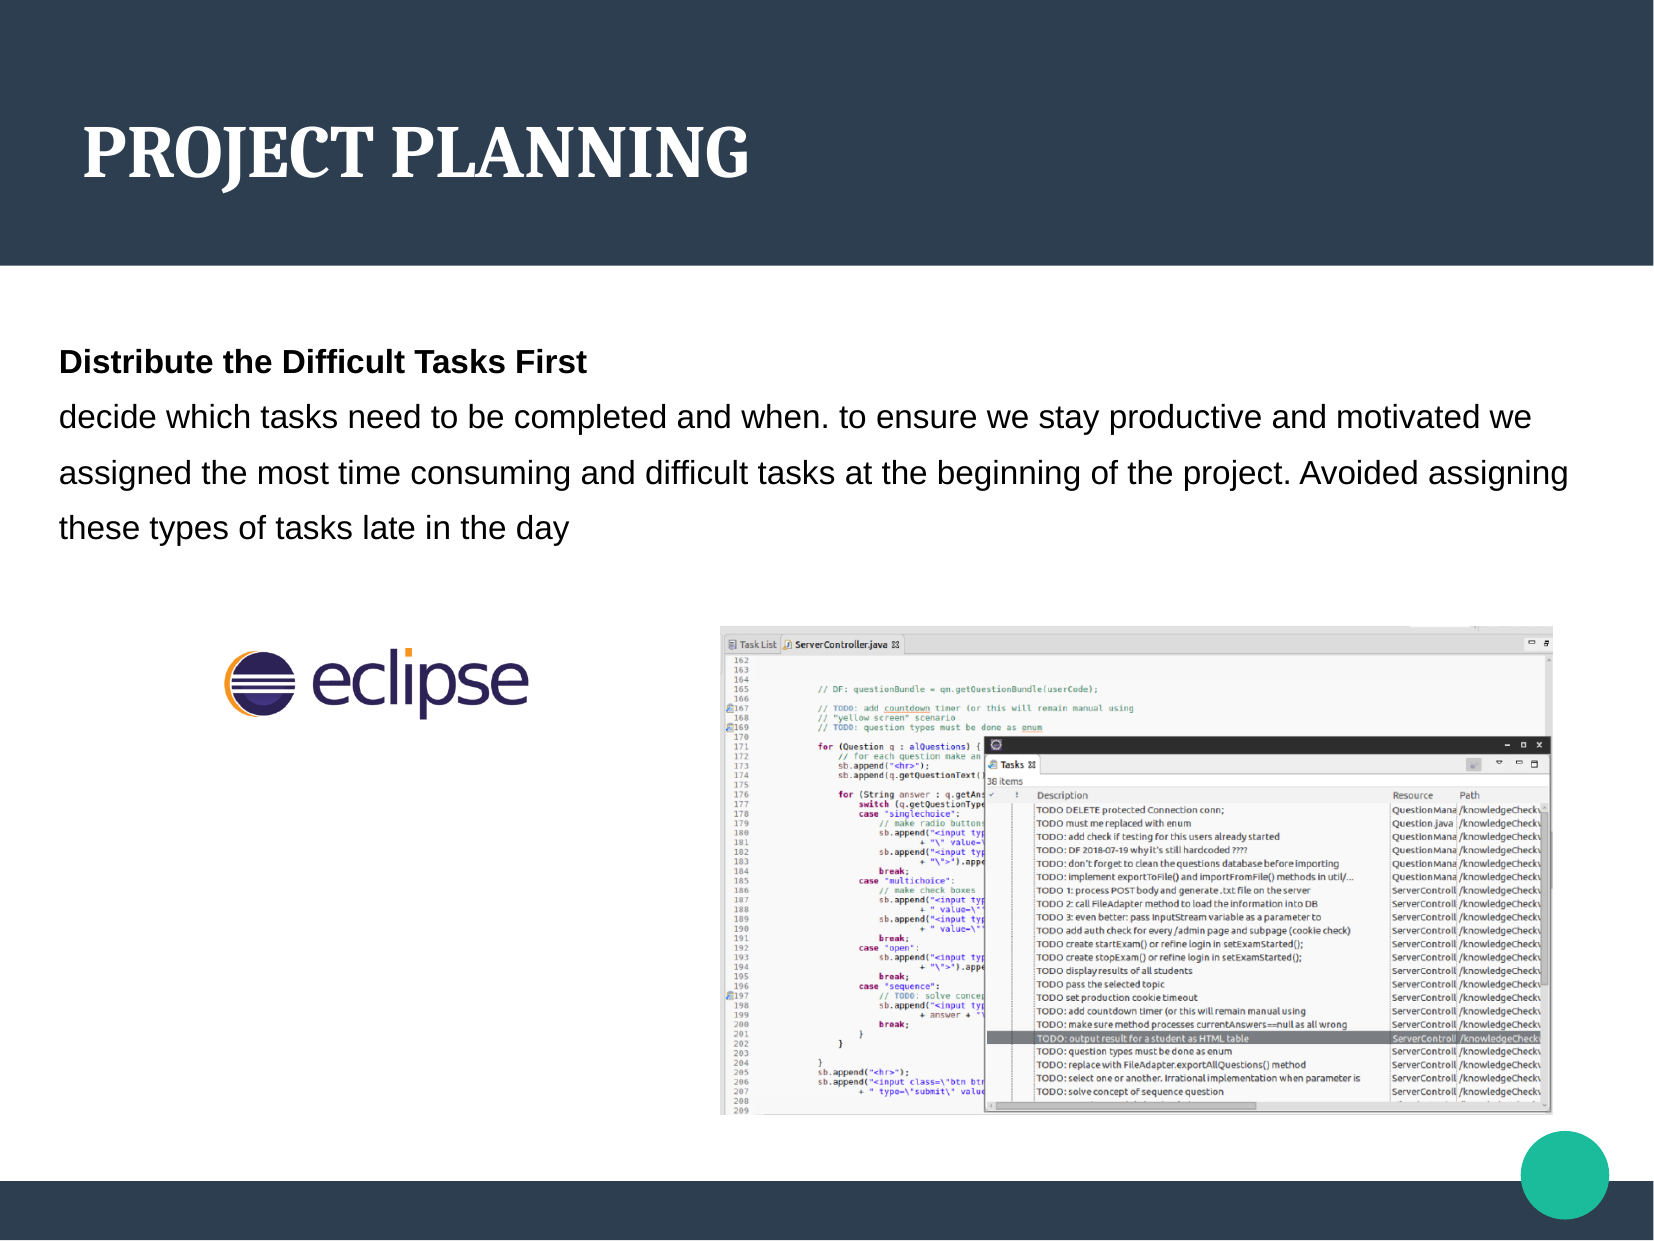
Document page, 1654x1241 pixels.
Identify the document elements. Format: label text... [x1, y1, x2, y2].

list Distribute the Difficult Tasks First decide which tasks need to be completed and when. to ensure we stay productive and motivated we assigned the most time consuming and difficult tasks at the beginning of the project. Avoided assigning these types of tasks late in the day [59, 324, 1595, 1152]
title PROJECT PLANNING [82, 49, 1571, 257]
picture [195, 632, 557, 736]
picture [720, 626, 1553, 1115]
